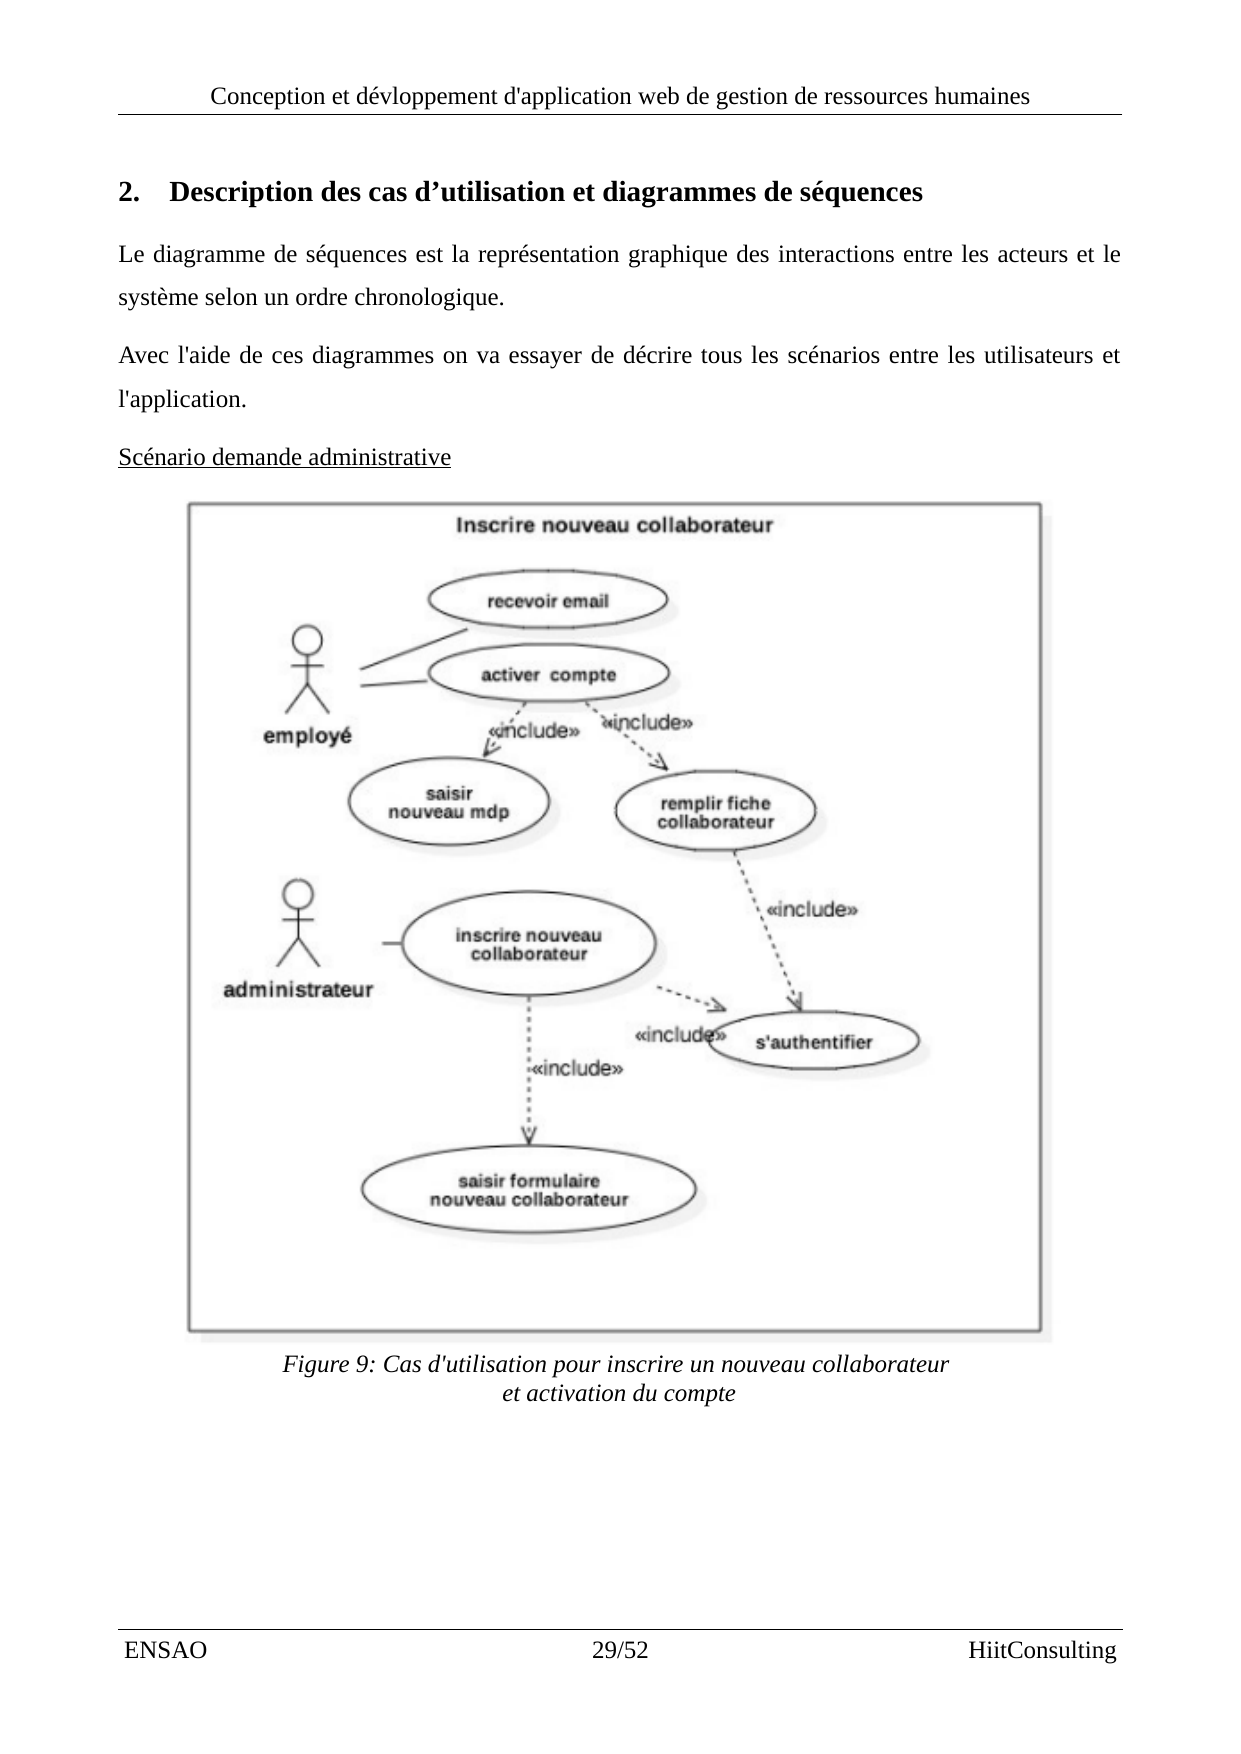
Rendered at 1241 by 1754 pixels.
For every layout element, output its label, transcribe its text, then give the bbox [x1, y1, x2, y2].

text 2. Description des cas d’utilisation et diagrammes de séquences [118, 174, 1122, 208]
text Figure 9: Cas d'utilisation pour inscrire un nouveau collaborateur et activation du compte [116, 1350, 1124, 1407]
text Le diagramme de séquences est la représentation graphique des interactions entre les acteurs et le système selon un ordre chronologique. [118, 239, 1122, 311]
text Avec l'aide de ces diagrammes on va essayer de décrire tous les scénarios entre les utilisateurs et l'application. [118, 341, 1122, 412]
picture [180, 493, 1061, 1350]
text Scénario demande administrative [118, 442, 1122, 471]
